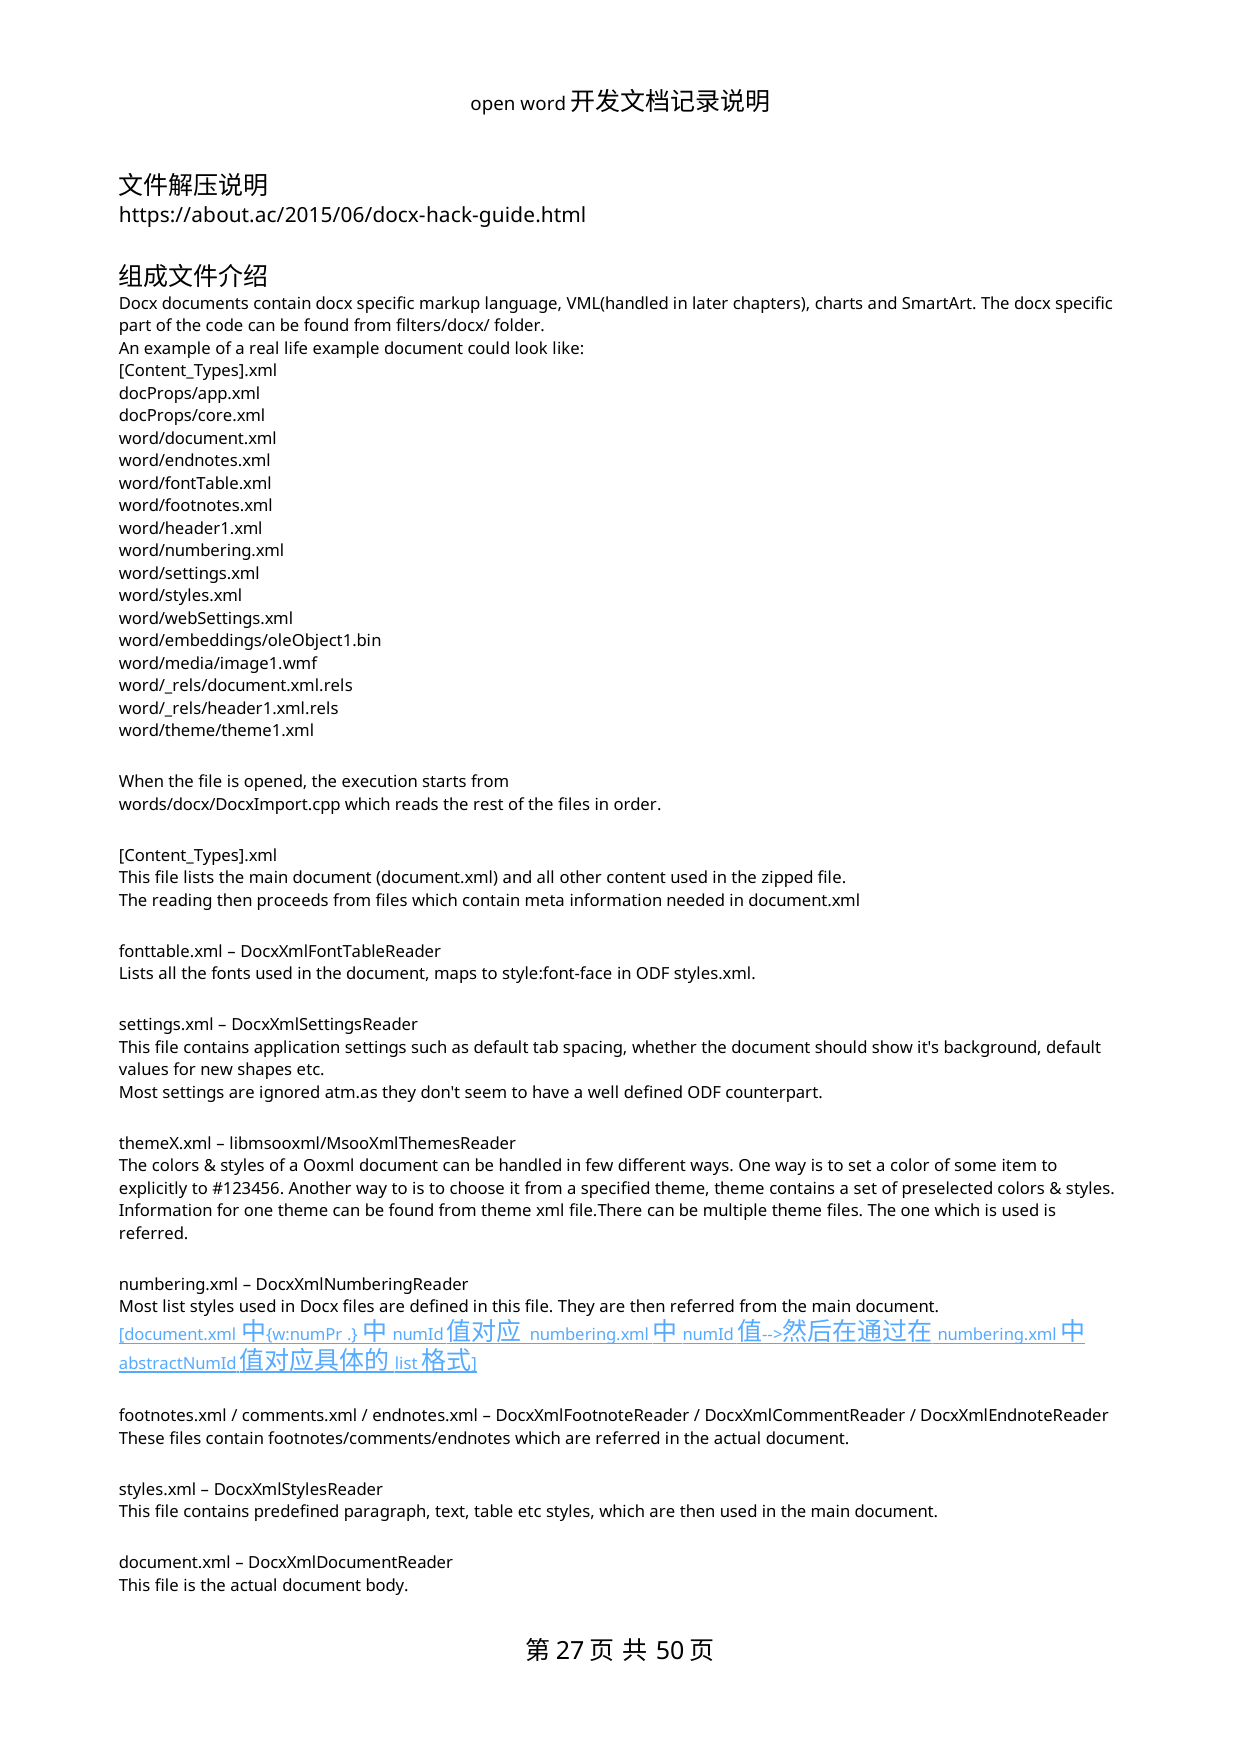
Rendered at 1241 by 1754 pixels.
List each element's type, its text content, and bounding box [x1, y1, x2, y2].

text This file contains predefined paragraph, text, table etc styles, which are then used in the main document. [119, 1500, 1121, 1523]
text themeX.xml – libmsooxml/MsooXmlThemesReader [119, 1132, 1121, 1154]
text Most settings are ignored atm.as they don't seem to have a well defined ODF counterpart. [119, 1081, 1121, 1103]
text word/webSettings.xml [119, 607, 1121, 629]
text An example of a real life example document could look like: [119, 337, 1121, 359]
text words/docx/DocxImport.cpp which reads the rest of the files in order. [119, 793, 1121, 815]
text These files contain footnotes/comments/endnotes which are referred in the actual document. [119, 1427, 1121, 1449]
text word/endnotes.xml [119, 449, 1121, 472]
text Most list styles used in Docx files are defined in this file. They are then referred from the main document. [119, 1295, 1121, 1318]
text The colors & styles of a Ooxml document can be handled in few different ways. One way is to set a color of some item to explicitly to #123456. Another way to is to choose it from a specified theme, theme contains a set of preselected colors & styles. Information for one theme can be found from theme xml file.There can be multiple theme files. The one which is used is referred. [119, 1154, 1121, 1244]
text word/numbering.xml [119, 539, 1121, 562]
text [document.xml 中{w:numPr .} 中numId值对应 numbering.xml中numId值-->然后在通过在numbering.xml中abstractNumId值对应具体的list格式] [119, 1318, 1121, 1376]
text docProps/app.xml [119, 382, 1121, 404]
text docProps/core.xml [119, 404, 1121, 427]
text Lists all the fonts used in the document, maps to style:font-face in ODF styles.xml. [119, 962, 1121, 985]
text 文件解压说明 [119, 171, 1121, 200]
text word/theme/theme1.xml [119, 719, 1121, 742]
text document.xml – DocxXmlDocumentReader [119, 1551, 1121, 1574]
text This file contains application settings such as default tab spacing, whether the document should show it's background, default values for new shapes etc. [119, 1036, 1121, 1081]
text word/header1.xml [119, 517, 1121, 539]
text word/fontTable.xml [119, 472, 1121, 494]
text 组成文件介绍 [119, 263, 1121, 292]
text word/document.xml [119, 427, 1121, 449]
text word/embeddings/oleObject1.bin [119, 629, 1121, 652]
text word/settings.xml [119, 562, 1121, 584]
text This file is the actual document body. [119, 1574, 1121, 1596]
text word/footnotes.xml [119, 494, 1121, 517]
text word/_rels/document.xml.rels [119, 674, 1121, 697]
text Docx documents contain docx specific markup language, VML(handled in later chapters), charts and SmartArt. The docx specific part of the code can be found from filters/docx/ folder. [119, 292, 1121, 337]
text footnotes.xml / comments.xml / endnotes.xml – DocxXmlFootnoteReader / DocxXmlCommentReader / DocxXmlEndnoteReader [119, 1404, 1121, 1427]
text word/styles.xml [119, 584, 1121, 607]
text fonttable.xml – DocxXmlFontTableReader [119, 940, 1121, 962]
text word/media/image1.wmf [119, 652, 1121, 674]
text This file lists the main document (document.xml) and all other content used in the zipped file. [119, 866, 1121, 889]
text https://about.ac/2015/06/docx-hack-guide.html [119, 200, 1121, 229]
text The reading then proceeds from files which contain meta information needed in document.xml [119, 889, 1121, 911]
text numbering.xml – DocxXmlNumberingReader [119, 1273, 1121, 1295]
text settings.xml – DocxXmlSettingsReader [119, 1013, 1121, 1036]
text styles.xml – DocxXmlStylesReader [119, 1478, 1121, 1500]
text [Content_Types].xml [119, 844, 1121, 866]
text When the file is opened, the execution starts from [119, 770, 1121, 793]
text word/_rels/header1.xml.rels [119, 697, 1121, 719]
text [Content_Types].xml [119, 359, 1121, 382]
